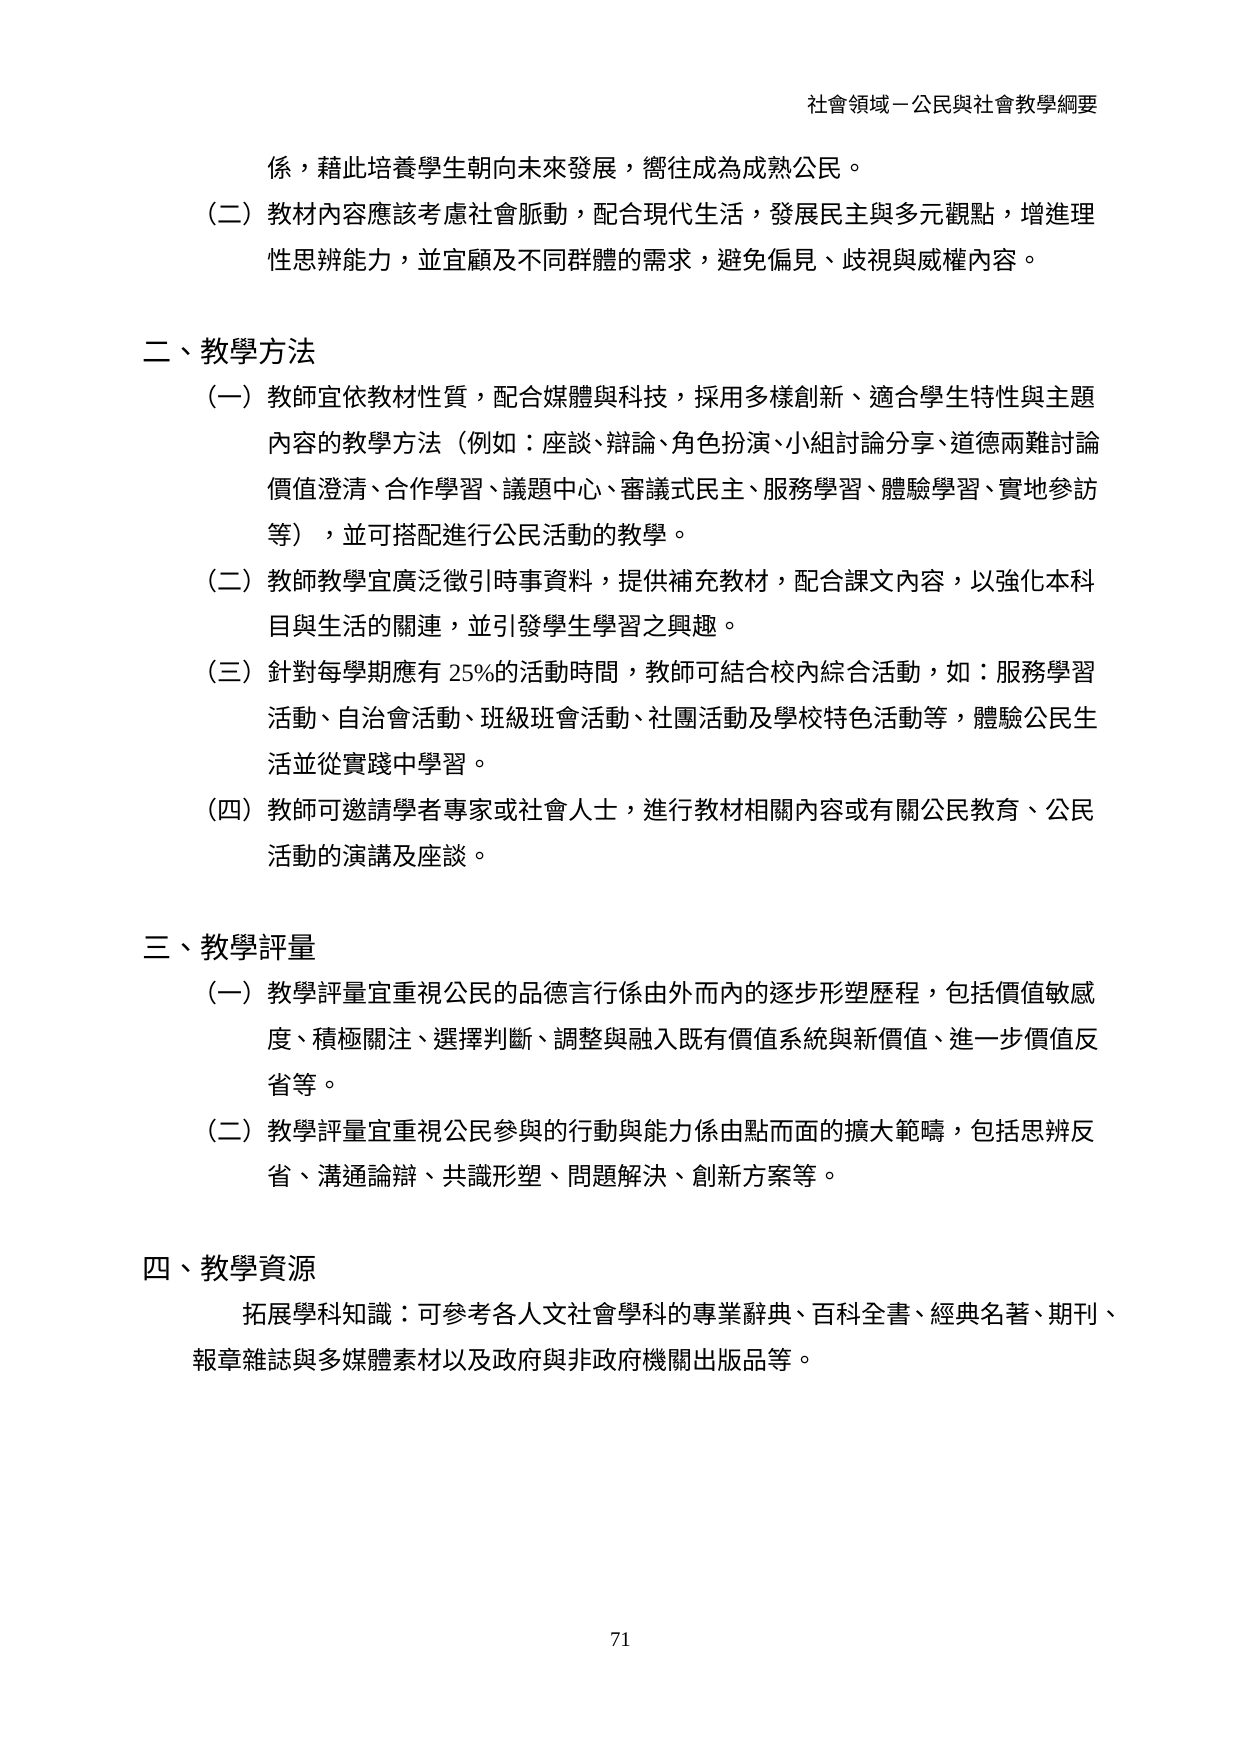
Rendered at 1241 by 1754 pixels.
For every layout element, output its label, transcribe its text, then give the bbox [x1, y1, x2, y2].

text 拓展學科知識：可參考各人文社會學科的專業辭典、百科全書、經典名著、期刊、報章雜誌與多媒體素材以及政府與非政府機關出版品等。 [192, 1289, 1098, 1381]
text （二）教師教學宜廣泛徵引時事資料，提供補充教材，配合課文內容，以強化本科目與生活的關連，並引發學生學習之興趣。 [192, 556, 1098, 648]
text 二、教學方法 [142, 327, 1098, 373]
text （一）教師宜依教材性質，配合媒體與科技，採用多樣創新、適合學生特性與主題內容的教學方法（例如：座談、辯論、角色扮演、小組討論分享、道德兩難討論、價值澄清、合作學習、議題中心、審議式民主、服務學習、體驗學習、實地參訪等），並可搭配進行公民活動的教學。 [192, 373, 1098, 556]
text 係，藉此培養學生朝向未來發展，嚮往成為成熟公民。 [192, 144, 1098, 189]
text 三、教學評量 [142, 923, 1098, 969]
text （二）教材內容應該考慮社會脈動，配合現代生活，發展民主與多元觀點，增進理性思辨能力，並宜顧及不同群體的需求，避免偏見、歧視與威權內容。 [192, 189, 1098, 281]
text （三）針對每學期應有25%的活動時間，教師可結合校內綜合活動，如：服務學習活動、自治會活動、班級班會活動、社團活動及學校特色活動等，體驗公民生活並從實踐中學習。 [192, 648, 1098, 785]
text （四）教師可邀請學者專家或社會人士，進行教材相關內容或有關公民教育、公民活動的演講及座談。 [192, 785, 1098, 877]
text （一）教學評量宜重視公民的品德言行係由外而內的逐步形塑歷程，包括價值敏感度、積極關注、選擇判斷、調整與融入既有價值系統與新價值、進一步價值反省等。 [192, 969, 1098, 1106]
text 四、教學資源 [142, 1244, 1098, 1289]
text （二）教學評量宜重視公民參與的行動與能力係由點而面的擴大範疇，包括思辨反省、溝通論辯、共識形塑、問題解決、創新方案等。 [192, 1106, 1098, 1198]
